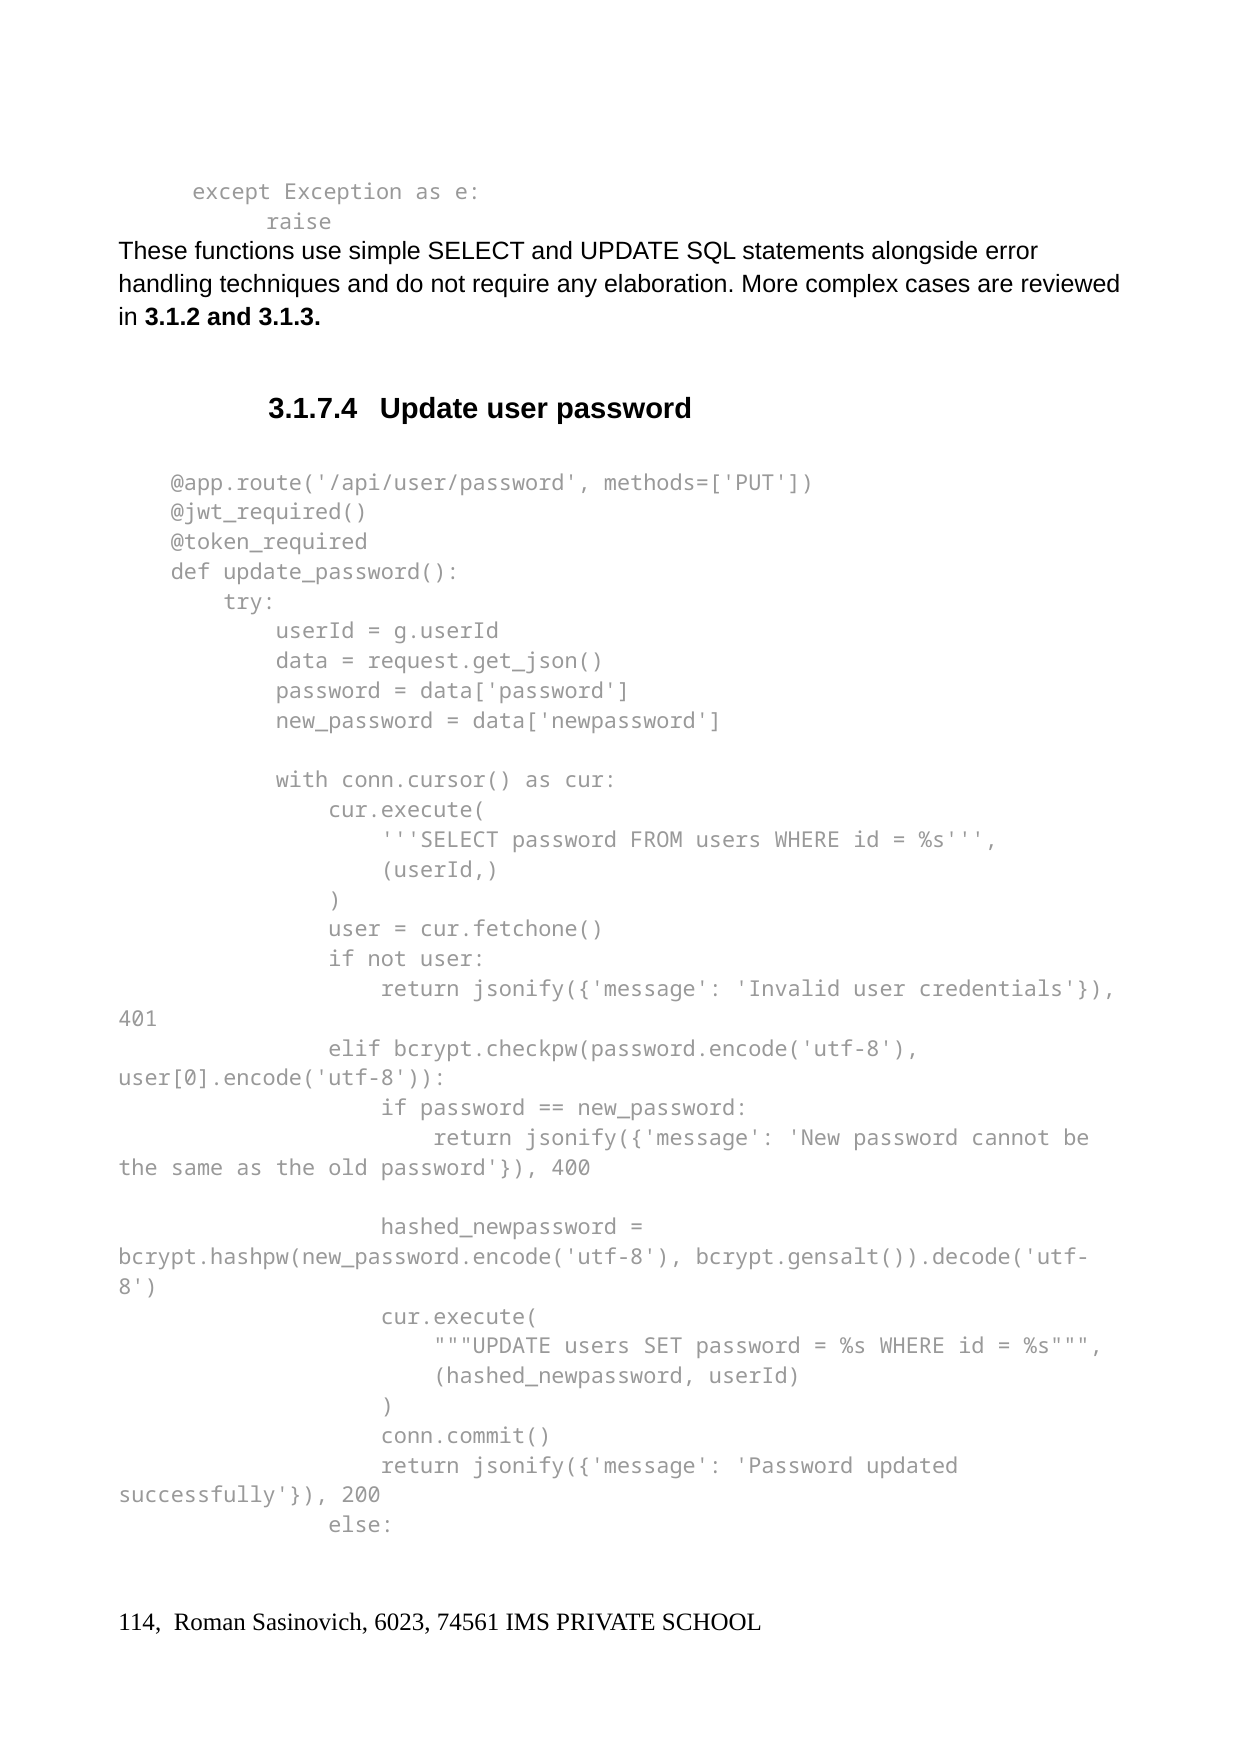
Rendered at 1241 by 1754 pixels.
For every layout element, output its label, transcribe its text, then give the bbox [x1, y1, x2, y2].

text @token_required [118, 526, 1122, 556]
text @app.route('/api/user/password', methods=['PUT']) [118, 466, 1122, 496]
text return jsonify({'message': 'New password cannot be the same as the old password'}), 400 [118, 1122, 1122, 1181]
text else: [118, 1509, 1122, 1539]
text try: [118, 586, 1122, 615]
text elif bcrypt.checkpw(password.encode('utf-8'), user[0].encode('utf-8')): [118, 1032, 1122, 1092]
text (userId,) [118, 854, 1122, 883]
text except Exception as e: [118, 176, 1122, 206]
text with conn.cursor() as cur: [118, 764, 1122, 794]
text password = data['password'] [118, 675, 1122, 705]
text if not user: [118, 943, 1122, 973]
text ) [118, 1390, 1122, 1420]
text cur.execute( [118, 1301, 1122, 1330]
text data = request.get_json() [118, 645, 1122, 675]
text def update_password(): [118, 556, 1122, 586]
text user = cur.fetchone() [118, 913, 1122, 943]
text ) [118, 883, 1122, 913]
text These functions use simple SELECT and UPDATE SQL statements alongside error handling techniques and do not require any elaboration. More complex cases are reviewed in 3.1.2 and 3.1.3. [118, 236, 1122, 331]
text if password == new_password: [118, 1092, 1122, 1122]
text conn.commit() [118, 1420, 1122, 1449]
text return jsonify({'message': 'Password updated successfully'}), 200 [118, 1449, 1122, 1509]
text new_password = data['newpassword'] [118, 705, 1122, 734]
text """UPDATE users SET password = %s WHERE id = %s""", [118, 1330, 1122, 1360]
text (hashed_newpassword, userId) [118, 1360, 1122, 1390]
text cur.execute( [118, 794, 1122, 824]
text userId = g.userId [118, 615, 1122, 645]
text hashed_newpassword = bcrypt.hashpw(new_password.encode('utf-8'), bcrypt.gensalt()).decode('utf-8') [118, 1211, 1122, 1301]
text return jsonify({'message': 'Invalid user credentials'}), 401 [118, 973, 1122, 1032]
text raise [118, 206, 1122, 236]
subtitle Update user password [268, 391, 1122, 424]
text @jwt_required() [118, 496, 1122, 526]
text '''SELECT password FROM users WHERE id = %s''', [118, 824, 1122, 854]
